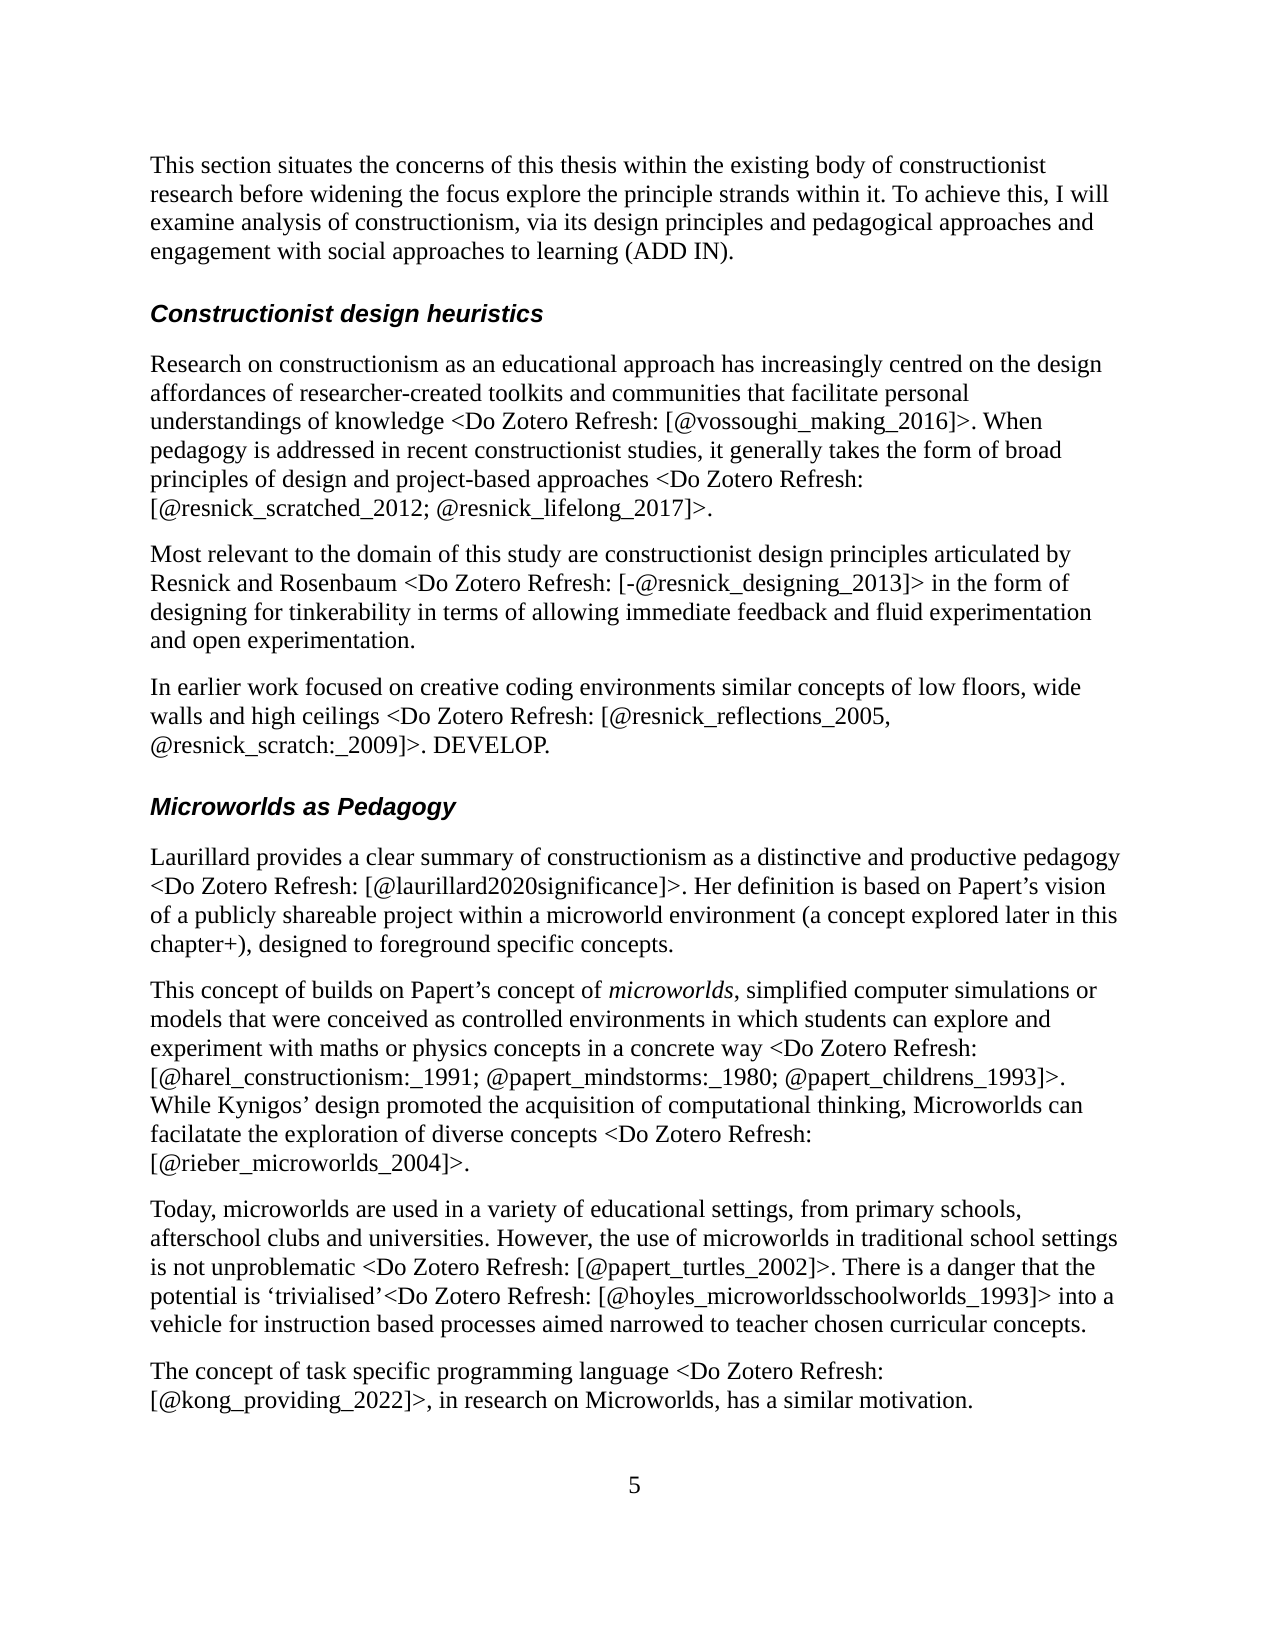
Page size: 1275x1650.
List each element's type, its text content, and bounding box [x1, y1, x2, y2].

text This concept of builds on Papert’s concept of microworlds, simplified computer simulations or models that were conceived as controlled environments in which students can explore and experiment with maths or physics concepts in a concrete way <Do Zotero Refresh: [@harel_constructionism:_1991; @papert_mindstorms:_1980; @papert_childrens_1993]>. While Kynigos’ design promoted the acquisition of computational thinking, Microworlds can facilatate the exploration of diverse concepts <Do Zotero Refresh: [@rieber_microworlds_2004]>. [150, 975, 1125, 1177]
subtitle Constructionist design heuristics [150, 299, 1125, 327]
subtitle Microworlds as Pedagogy [150, 792, 1125, 821]
text Today, microworlds are used in a variety of educational settings, from primary schools, afterschool clubs and universities. However, the use of microworlds in traditional school settings is not unproblematic <Do Zotero Refresh: [@papert_turtles_2002]>. There is a danger that the potential is ‘trivialised’<Do Zotero Refresh: [@hoyles_microworldsschoolworlds_1993]> into a vehicle for instruction based processes aimed narrowed to teacher chosen curricular concepts. [150, 1194, 1125, 1338]
text Research on constructionism as an educational approach has increasingly centred on the design affordances of researcher-created toolkits and communities that facilitate personal understandings of knowledge <Do Zotero Refresh: [@vossoughi_making_2016]>. When pedagogy is addressed in recent constructionist studies, it generally takes the form of broad principles of design and project-based approaches <Do Zotero Refresh: [@resnick_scratched_2012; @resnick_lifelong_2017]>. [150, 349, 1125, 521]
text In earlier work focused on creative coding environments similar concepts of low floors, wide walls and high ceilings <Do Zotero Refresh: [@resnick_reflections_2005, @resnick_scratch:_2009]>. DEVELOP. [150, 672, 1125, 758]
text This section situates the concerns of this thesis within the existing body of constructionist research before widening the focus explore the principle strands within it. To achieve this, I will examine analysis of constructionism, via its design principles and pedagogical approaches and engagement with social approaches to learning (ADD IN). [150, 150, 1125, 265]
text The concept of task specific programming language <Do Zotero Refresh: [@kong_providing_2022]>, in research on Microworlds, has a similar motivation. [150, 1356, 1125, 1414]
text Most relevant to the domain of this study are constructionist design principles articulated by Resnick and Rosenbaum <Do Zotero Refresh: [-@resnick_designing_2013]> in the form of designing for tinkerability in terms of allowing immediate feedback and fluid experimentation and open experimentation. [150, 539, 1125, 654]
text Laurillard provides a clear summary of constructionism as a distinctive and productive pedagogy <Do Zotero Refresh: [@laurillard2020significance]>. Her definition is based on Papert’s vision of a publicly shareable project within a microworld environment (a concept explored later in this chapter+), designed to foreground specific concepts. [150, 842, 1125, 957]
